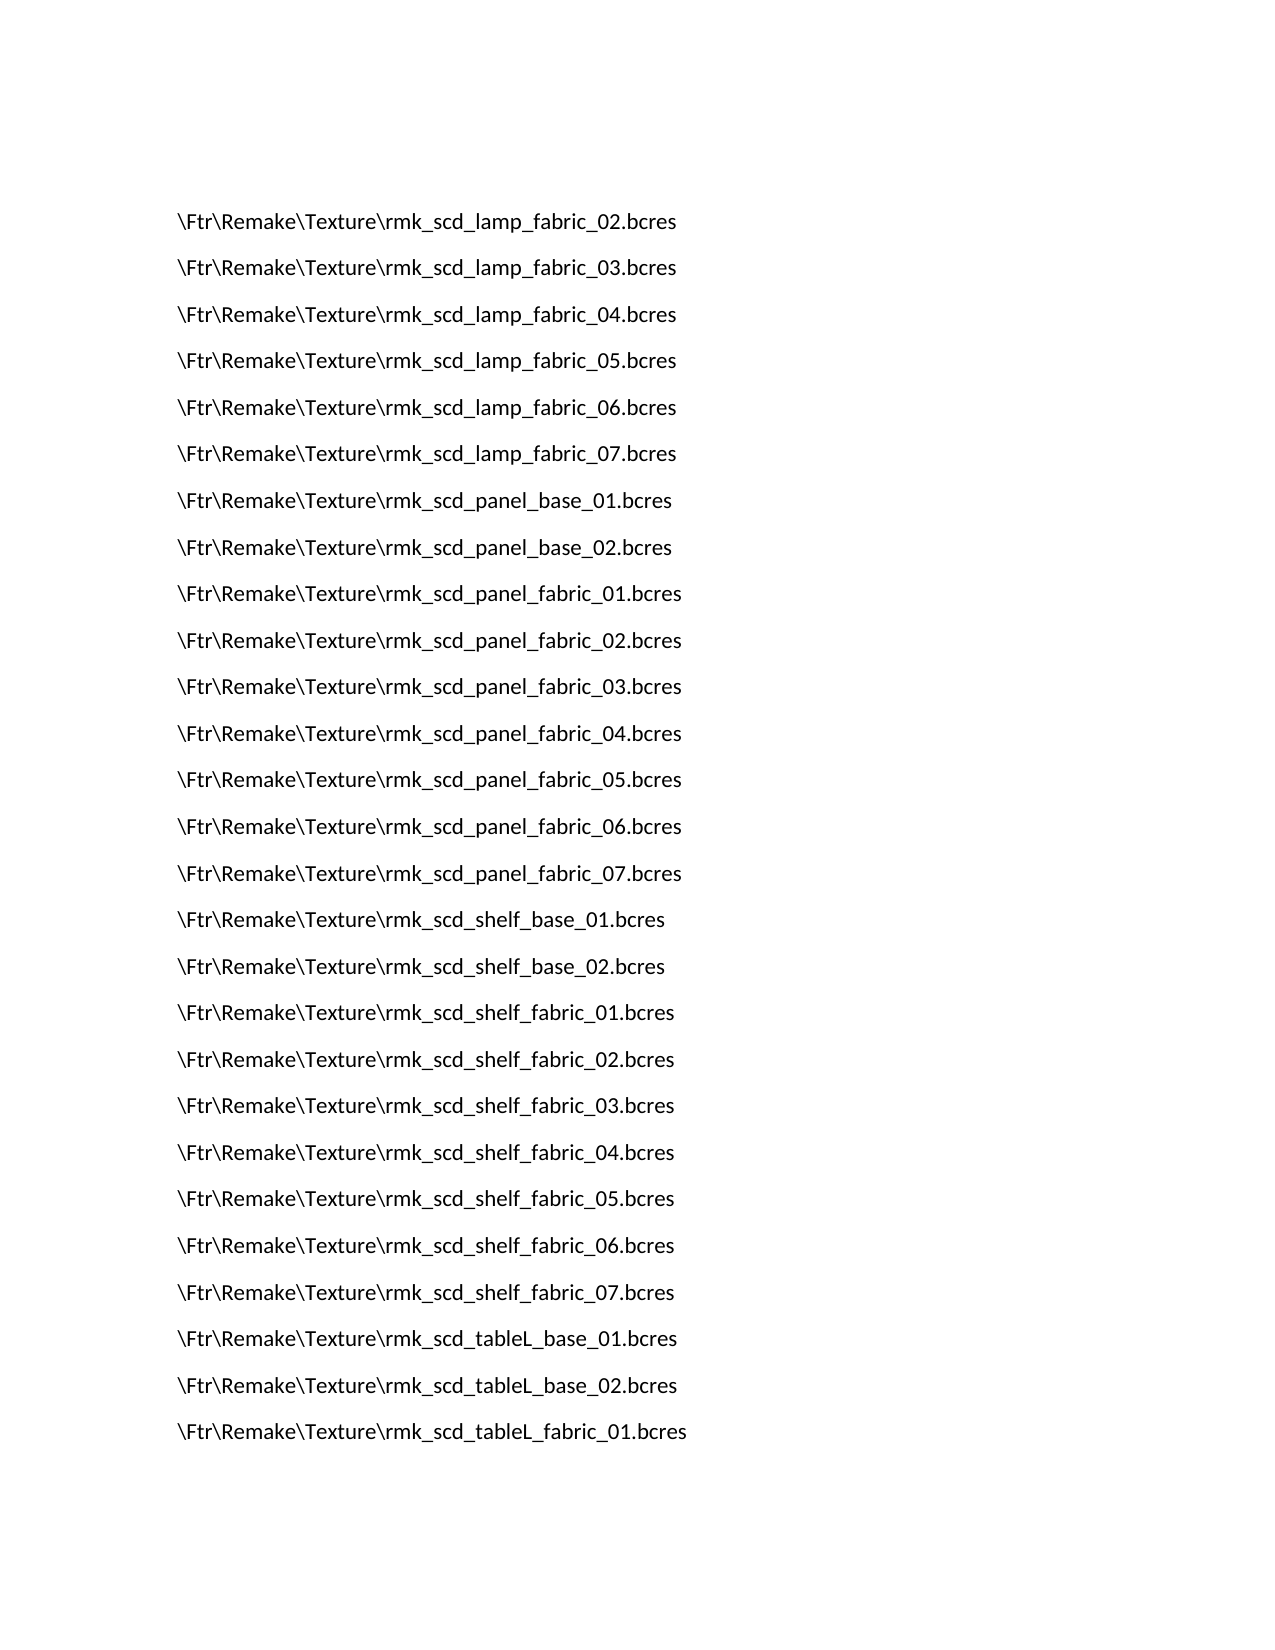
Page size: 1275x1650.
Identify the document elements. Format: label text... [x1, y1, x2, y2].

text \Ftr\Remake\Texture\rmk_scd_lamp_fabric_05.bcres [177, 346, 1098, 374]
text \Ftr\Remake\Texture\rmk_scd_lamp_fabric_07.bcres [177, 439, 1098, 468]
text \Ftr\Remake\Texture\rmk_scd_panel_fabric_05.bcres [177, 766, 1098, 793]
text \Ftr\Remake\Texture\rmk_scd_panel_base_02.bcres [177, 533, 1098, 561]
text \Ftr\Remake\Texture\rmk_scd_shelf_fabric_01.bcres [177, 998, 1098, 1026]
text \Ftr\Remake\Texture\rmk_scd_shelf_fabric_07.bcres [177, 1278, 1098, 1306]
text \Ftr\Remake\Texture\rmk_scd_panel_fabric_02.bcres [177, 626, 1098, 654]
text \Ftr\Remake\Texture\rmk_scd_shelf_fabric_02.bcres [177, 1045, 1098, 1073]
text \Ftr\Remake\Texture\rmk_scd_shelf_fabric_03.bcres [177, 1091, 1098, 1119]
text \Ftr\Remake\Texture\rmk_scd_shelf_base_02.bcres [177, 952, 1098, 980]
text \Ftr\Remake\Texture\rmk_scd_tableL_base_02.bcres [177, 1371, 1098, 1399]
text \Ftr\Remake\Texture\rmk_scd_panel_fabric_04.bcres [177, 719, 1098, 747]
text \Ftr\Remake\Texture\rmk_scd_panel_fabric_01.bcres [177, 579, 1098, 607]
text \Ftr\Remake\Texture\rmk_scd_panel_fabric_06.bcres [177, 812, 1098, 840]
text \Ftr\Remake\Texture\rmk_scd_shelf_fabric_06.bcres [177, 1231, 1098, 1259]
text \Ftr\Remake\Texture\rmk_scd_panel_fabric_03.bcres [177, 672, 1098, 700]
text \Ftr\Remake\Texture\rmk_scd_shelf_fabric_04.bcres [177, 1138, 1098, 1166]
text \Ftr\Remake\Texture\rmk_scd_panel_fabric_07.bcres [177, 859, 1098, 887]
text \Ftr\Remake\Texture\rmk_scd_lamp_fabric_06.bcres [177, 393, 1098, 421]
text \Ftr\Remake\Texture\rmk_scd_tableL_base_01.bcres [177, 1324, 1098, 1352]
text \Ftr\Remake\Texture\rmk_scd_panel_base_01.bcres [177, 486, 1098, 514]
text \Ftr\Remake\Texture\rmk_scd_shelf_base_01.bcres [177, 905, 1098, 933]
text \Ftr\Remake\Texture\rmk_scd_lamp_fabric_04.bcres [177, 300, 1098, 328]
text \Ftr\Remake\Texture\rmk_scd_lamp_fabric_02.bcres [177, 207, 1098, 235]
text \Ftr\Remake\Texture\rmk_scd_shelf_fabric_05.bcres [177, 1184, 1098, 1213]
text \Ftr\Remake\Texture\rmk_scd_lamp_fabric_03.bcres [177, 253, 1098, 281]
text \Ftr\Remake\Texture\rmk_scd_tableL_fabric_01.bcres [177, 1417, 1098, 1445]
